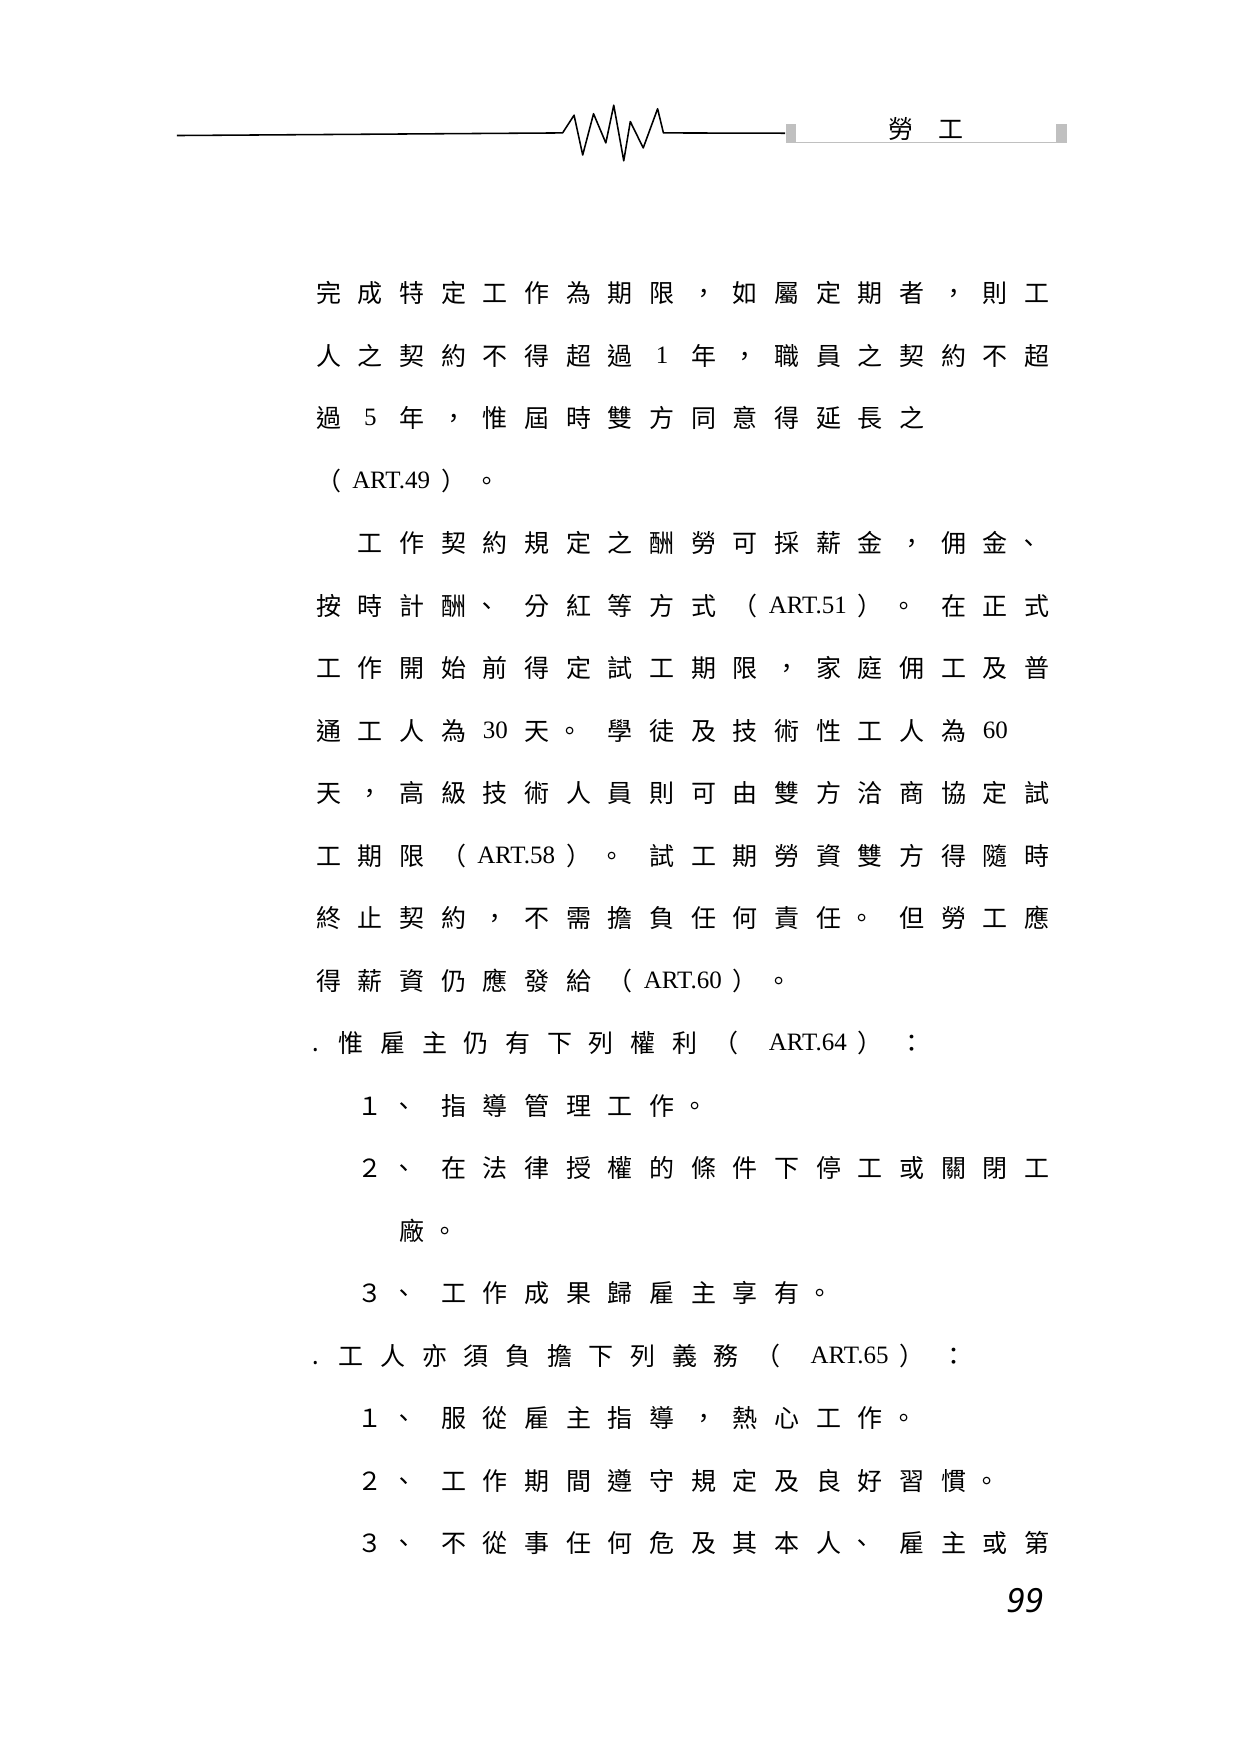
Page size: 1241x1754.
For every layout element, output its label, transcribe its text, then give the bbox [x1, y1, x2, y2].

text ․ 惟雇主仍有下列權利（ART.64）： [281, 1000, 1058, 1063]
text 完成特定工作為期限，如屬定期者，則工人之契約不得超過1年，職員之契約不超過5年，惟屆時雙方同意得延長之（ART.49）。 [281, 250, 1058, 500]
text １、服從雇主指導，熱心工作。 [330, 1375, 1058, 1438]
text ․ 工人亦須負擔下列義務（ART.65）： [281, 1313, 1058, 1375]
text ３、不從事任何危及其本人、雇主或第 [330, 1500, 1058, 1563]
text ２、工作期間遵守規定及良好習慣。 [330, 1438, 1058, 1500]
text ３、工作成果歸雇主享有。 [330, 1250, 1058, 1313]
text １、指導管理工作。 [330, 1063, 1058, 1125]
text ２、在法律授權的條件下停工或關閉工廠。 [330, 1125, 1058, 1250]
text 工作契約規定之酬勞可採薪金，佣金、按時計酬、分紅等方式（ART.51）。在正式工作開始前得定試工期限，家庭佣工及普通工人為30天。學徒及技術性工人為60天，高級技術人員則可由雙方洽商協定試工期限（ART.58）。試工期勞資雙方得隨時終止契約，不需擔負任何責任。但勞工應得薪資仍應發給（ART.60）。 [281, 500, 1058, 1000]
